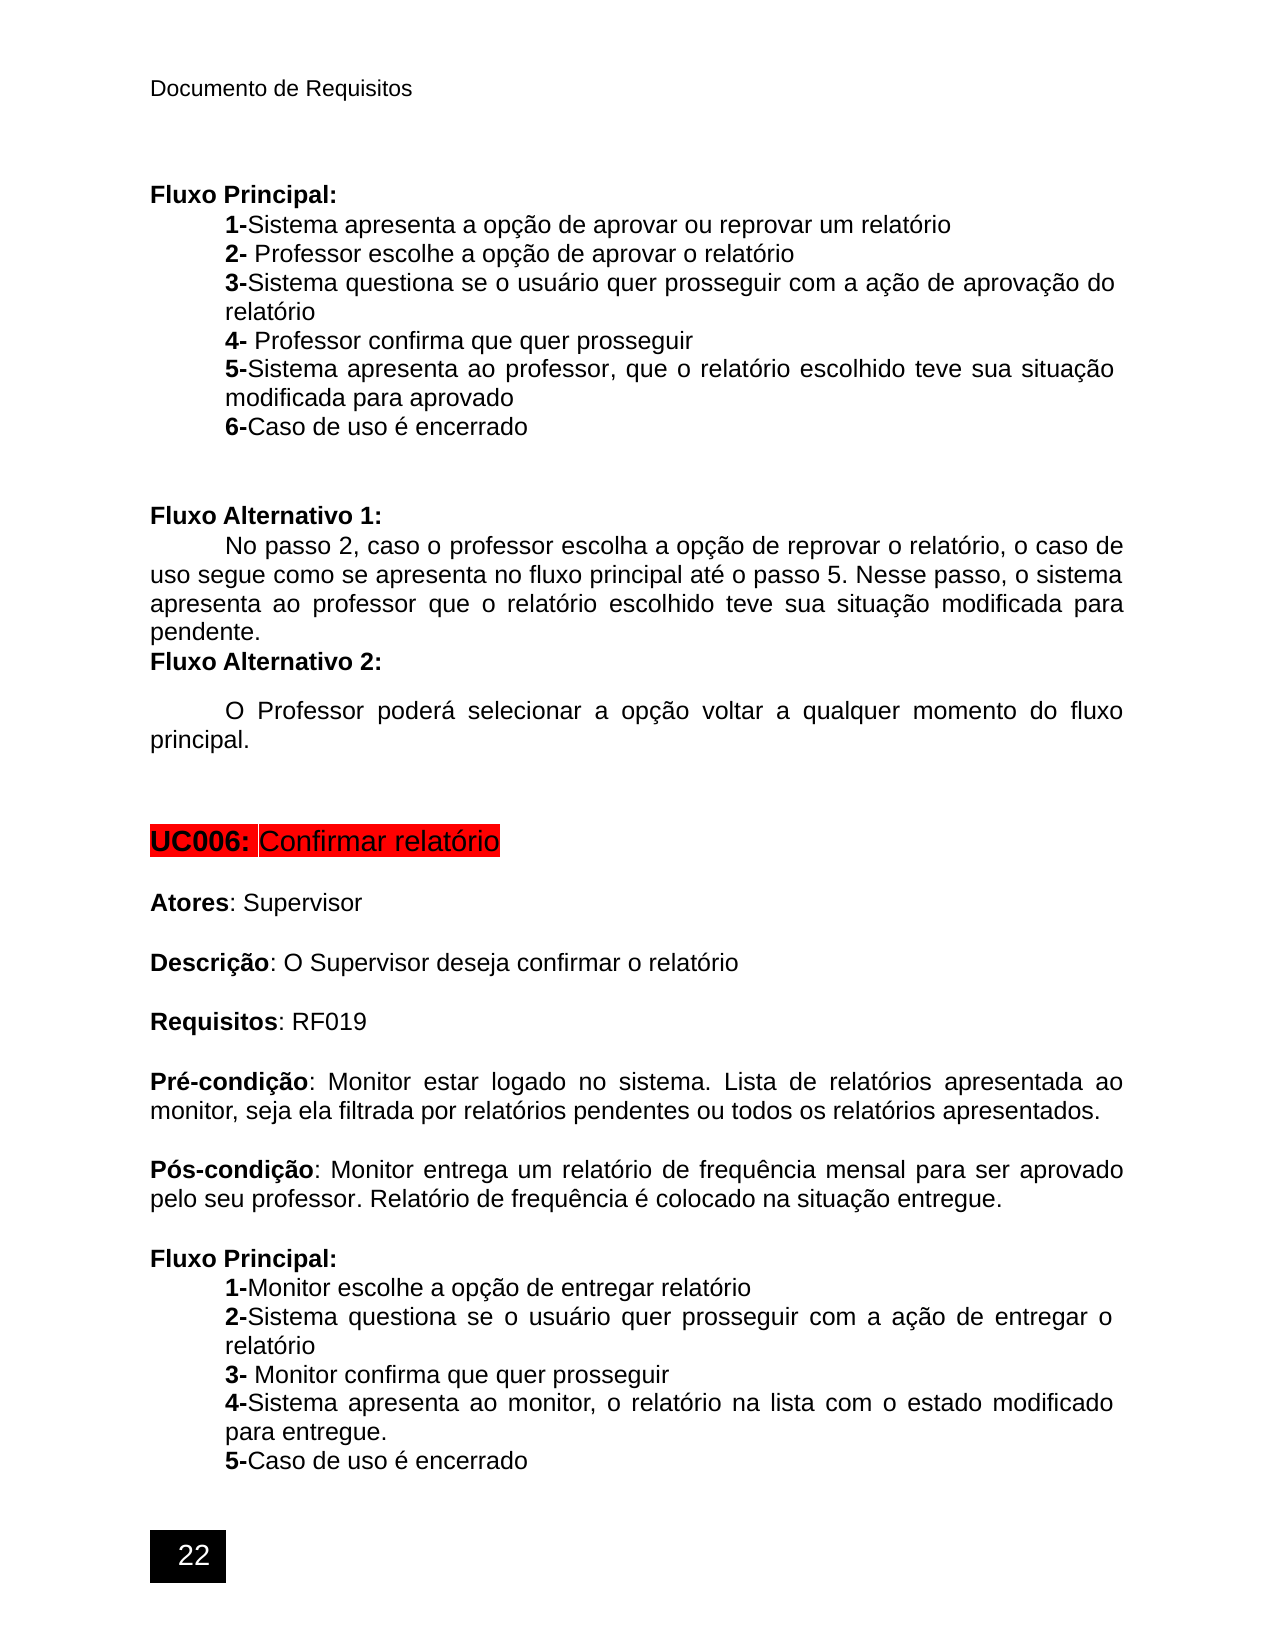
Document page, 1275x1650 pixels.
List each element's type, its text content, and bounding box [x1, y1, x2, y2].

text 3-Sistema questiona se o usuário quer prosseguir com a ação de aprovação do relatório [150, 268, 1125, 326]
text UC006: Confirmar relatório [150, 824, 1125, 857]
text Atores: Supervisor [150, 888, 1125, 917]
text Fluxo Principal: [150, 180, 1125, 208]
text 2- Professor escolhe a opção de aprovar o relatório [150, 239, 1125, 268]
text Requisitos: RF019 [150, 1007, 1125, 1036]
text 5-Sistema apresenta ao professor, que o relatório escolhido teve sua situação modificada para aprovado [150, 354, 1125, 412]
text No passo 2, caso o professor escolha a opção de reprovar o relatório, o caso de uso segue como se apresenta no fluxo principal até o passo 5. Nesse passo, o sistema apresenta ao professor que o relatório escolhido teve sua situação modificada para pendente. [150, 531, 1125, 646]
text Pós-condição: Monitor entrega um relatório de frequência mensal para ser aprovado pelo seu professor. Relatório de frequência é colocado na situação entregue. [150, 1155, 1125, 1213]
text 1-Monitor escolhe a opção de entregar relatório [150, 1273, 1125, 1302]
text 3- Monitor confirma que quer prosseguir [150, 1360, 1125, 1388]
text Fluxo Principal: [150, 1244, 1125, 1272]
text O Professor poderá selecionar a opção voltar a qualquer momento do fluxo principal. [150, 696, 1125, 754]
text Fluxo Alternativo 2: [150, 647, 1125, 676]
text 2-Sistema questiona se o usuário quer prosseguir com a ação de entregar o relatório [150, 1302, 1125, 1360]
text 5-Caso de uso é encerrado [150, 1446, 1125, 1475]
text 4-Sistema apresenta ao monitor, o relatório na lista com o estado modificado para entregue. [150, 1388, 1125, 1446]
text 1-Sistema apresenta a opção de aprovar ou reprovar um relatório [150, 209, 1125, 238]
text 4- Professor confirma que quer prosseguir [150, 326, 1125, 354]
text Descrição: O Supervisor deseja confirmar o relatório [150, 948, 1125, 977]
text Fluxo Alternativo 1: [150, 501, 1125, 530]
text Pré-condição: Monitor estar logado no sistema. Lista de relatórios apresentada ao monitor, seja ela filtrada por relatórios pendentes ou todos os relatórios apresentados. [150, 1067, 1125, 1124]
text 6-Caso de uso é encerrado [150, 412, 1125, 441]
